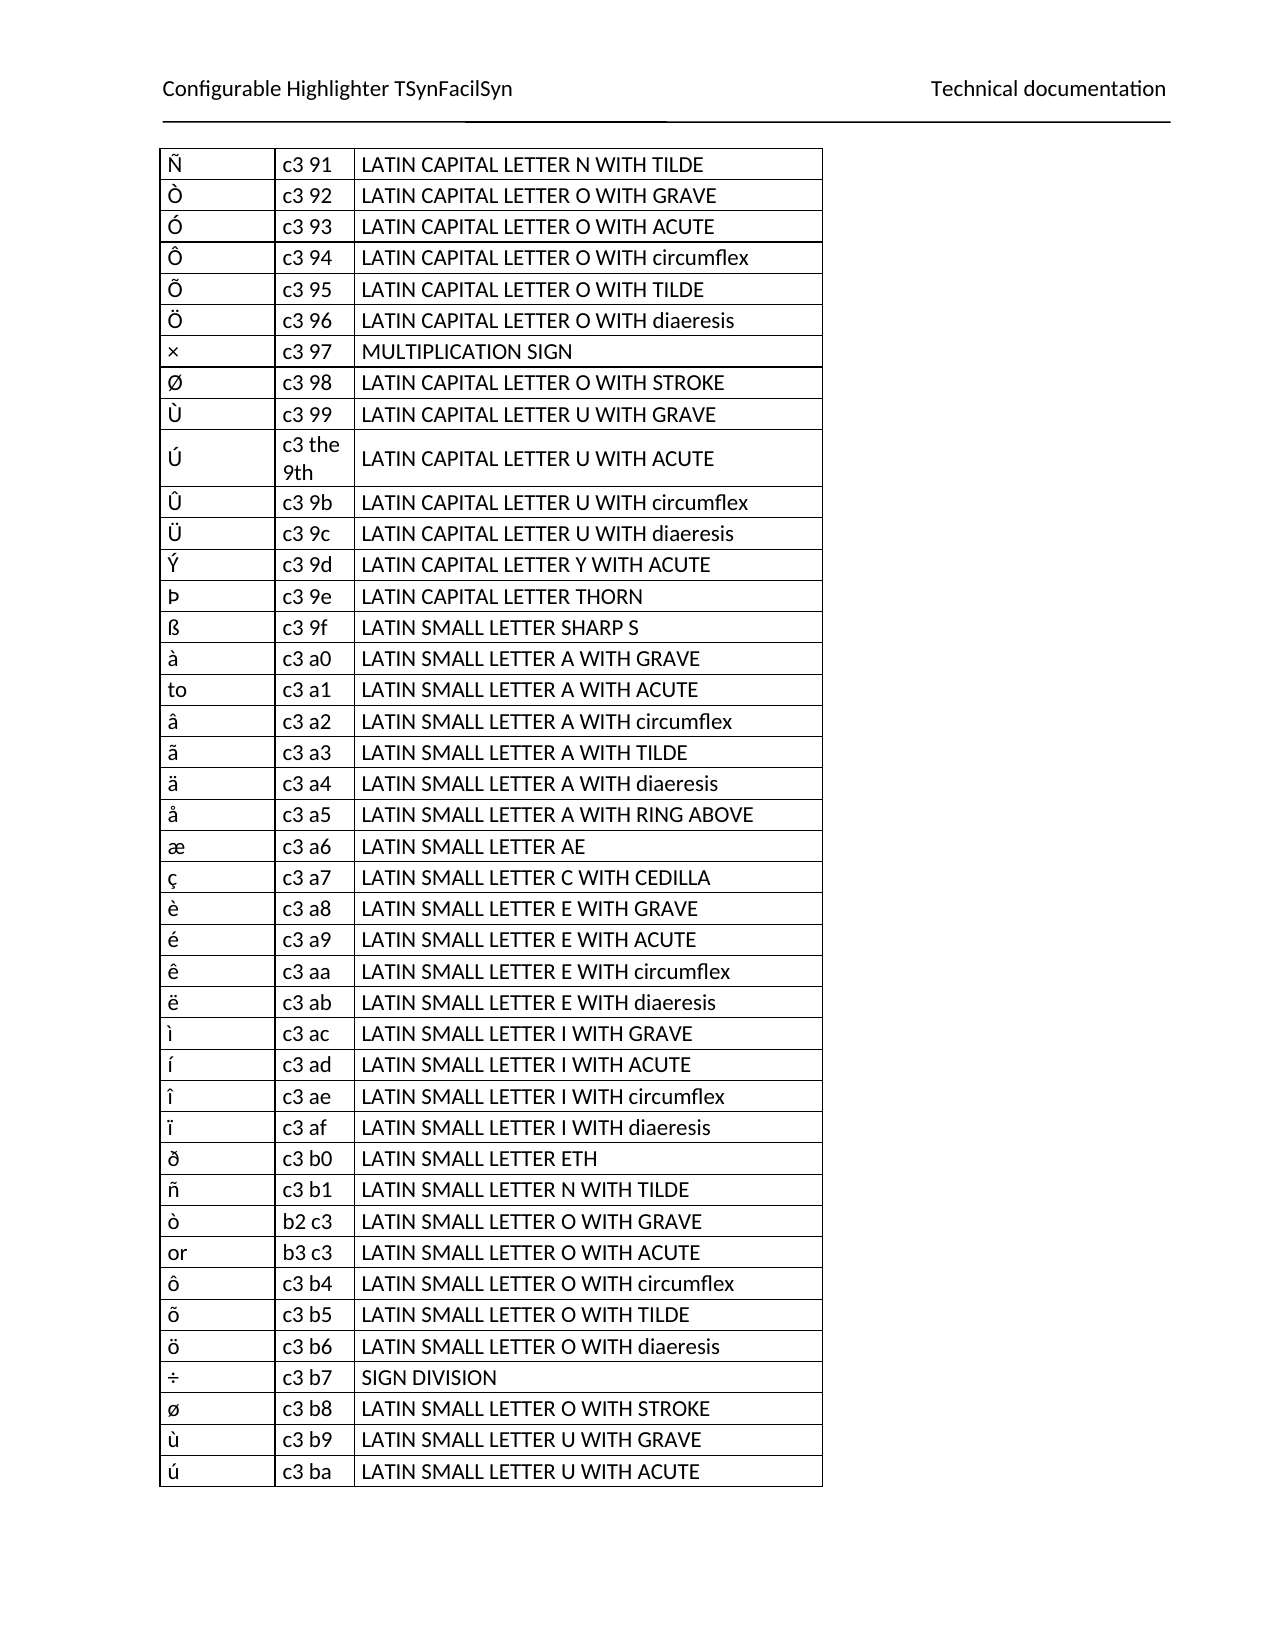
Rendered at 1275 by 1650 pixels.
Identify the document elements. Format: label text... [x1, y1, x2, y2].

table_cell LATIN SMALL LETTER SHARP S [355, 612, 822, 642]
table_cell c3 99 [276, 399, 354, 429]
table_cell ï [161, 1112, 274, 1142]
table_cell LATIN SMALL LETTER U WITH ACUTE [355, 1456, 822, 1486]
table_cell c3 b0 [276, 1143, 354, 1173]
table_cell c3 93 [276, 211, 354, 241]
table_cell LATIN SMALL LETTER ETH [355, 1143, 822, 1173]
table_cell Ú [161, 430, 274, 486]
table_cell ú [161, 1456, 274, 1486]
table_cell c3 98 [276, 368, 354, 398]
table_cell c3 a0 [276, 643, 354, 673]
table_cell LATIN SMALL LETTER A WITH ACUTE [355, 675, 822, 705]
table_cell c3 a2 [276, 706, 354, 736]
table_cell LATIN SMALL LETTER C WITH CEDILLA [355, 862, 822, 892]
table_cell Þ [161, 581, 274, 611]
table_cell c3 92 [276, 180, 354, 210]
table_cell LATIN SMALL LETTER I WITH diaeresis [355, 1112, 822, 1142]
table_cell b2 c3 [276, 1206, 354, 1236]
table_cell LATIN SMALL LETTER E WITH ACUTE [355, 925, 822, 955]
table_cell LATIN CAPITAL LETTER O WITH diaeresis [355, 305, 822, 335]
table_cell LATIN SMALL LETTER I WITH circumflex [355, 1081, 822, 1111]
table_cell LATIN CAPITAL LETTER O WITH GRAVE [355, 180, 822, 210]
table_cell c3 a7 [276, 862, 354, 892]
table_cell LATIN CAPITAL LETTER U WITH circumflex [355, 487, 822, 517]
table_cell c3 b4 [276, 1268, 354, 1298]
table_cell Ö [161, 305, 274, 335]
table_cell c3 a5 [276, 800, 354, 830]
table_cell c3 a1 [276, 675, 354, 705]
table_cell ô [161, 1268, 274, 1298]
table_cell LATIN SMALL LETTER O WITH ACUTE [355, 1237, 822, 1267]
table_cell LATIN CAPITAL LETTER O WITH STROKE [355, 368, 822, 398]
table_cell c3 b5 [276, 1300, 354, 1330]
table_cell b3 c3 [276, 1237, 354, 1267]
table_cell Õ [161, 274, 274, 304]
table_cell LATIN SMALL LETTER O WITH GRAVE [355, 1206, 822, 1236]
table_cell c3 95 [276, 274, 354, 304]
table_cell c3 ab [276, 987, 354, 1017]
table_cell c3 a4 [276, 768, 354, 798]
table_cell LATIN SMALL LETTER A WITH RING ABOVE [355, 800, 822, 830]
table_cell c3 97 [276, 336, 354, 366]
table_cell ò [161, 1206, 274, 1236]
table_cell ç [161, 862, 274, 892]
table_cell Û [161, 487, 274, 517]
table_cell c3 the 9th [276, 430, 354, 486]
table_cell Ó [161, 211, 274, 241]
table_cell ß [161, 612, 274, 642]
table_cell to [161, 675, 274, 705]
table_cell LATIN SMALL LETTER N WITH TILDE [355, 1175, 822, 1205]
table_cell LATIN SMALL LETTER U WITH GRAVE [355, 1425, 822, 1455]
table_cell c3 9e [276, 581, 354, 611]
table_cell LATIN SMALL LETTER I WITH ACUTE [355, 1050, 822, 1080]
table_cell SIGN DIVISION [355, 1362, 822, 1392]
table_cell LATIN SMALL LETTER O WITH STROKE [355, 1393, 822, 1423]
table_cell Ù [161, 399, 274, 429]
table_cell LATIN SMALL LETTER A WITH diaeresis [355, 768, 822, 798]
table_cell ð [161, 1143, 274, 1173]
table_cell LATIN SMALL LETTER O WITH TILDE [355, 1300, 822, 1330]
table_cell ê [161, 956, 274, 986]
table_cell Ü [161, 518, 274, 548]
table_cell LATIN CAPITAL LETTER Y WITH ACUTE [355, 550, 822, 580]
table_cell × [161, 336, 274, 366]
table_cell ø [161, 1393, 274, 1423]
table_cell c3 9b [276, 487, 354, 517]
table_cell ë [161, 987, 274, 1017]
table_cell ö [161, 1331, 274, 1361]
table_cell c3 b9 [276, 1425, 354, 1455]
table_cell î [161, 1081, 274, 1111]
table_cell Ý [161, 550, 274, 580]
table_cell LATIN CAPITAL LETTER O WITH TILDE [355, 274, 822, 304]
table_cell è [161, 893, 274, 923]
table_cell LATIN SMALL LETTER A WITH GRAVE [355, 643, 822, 673]
table_cell LATIN SMALL LETTER E WITH diaeresis [355, 987, 822, 1017]
table_cell ì [161, 1018, 274, 1048]
table_cell c3 a6 [276, 831, 354, 861]
table_cell é [161, 925, 274, 955]
table_cell ÷ [161, 1362, 274, 1392]
table_cell í [161, 1050, 274, 1080]
table_cell ã [161, 737, 274, 767]
table_cell c3 ac [276, 1018, 354, 1048]
table_cell Ñ [161, 149, 274, 179]
table_cell LATIN CAPITAL LETTER U WITH diaeresis [355, 518, 822, 548]
table_cell LATIN CAPITAL LETTER U WITH ACUTE [355, 430, 822, 486]
table_cell c3 aa [276, 956, 354, 986]
table_cell c3 af [276, 1112, 354, 1142]
table_cell c3 9d [276, 550, 354, 580]
table_cell Ò [161, 180, 274, 210]
table_cell LATIN SMALL LETTER O WITH diaeresis [355, 1331, 822, 1361]
table_cell LATIN CAPITAL LETTER N WITH TILDE [355, 149, 822, 179]
table_cell c3 91 [276, 149, 354, 179]
table_cell LATIN SMALL LETTER E WITH circumflex [355, 956, 822, 986]
table_cell LATIN SMALL LETTER I WITH GRAVE [355, 1018, 822, 1048]
table_cell ù [161, 1425, 274, 1455]
table_cell õ [161, 1300, 274, 1330]
table_cell LATIN CAPITAL LETTER THORN [355, 581, 822, 611]
table_cell â [161, 706, 274, 736]
table_cell LATIN SMALL LETTER O WITH circumflex [355, 1268, 822, 1298]
table_cell c3 b1 [276, 1175, 354, 1205]
table_cell c3 9f [276, 612, 354, 642]
table_cell c3 ad [276, 1050, 354, 1080]
table_cell c3 a9 [276, 925, 354, 955]
table_cell ä [161, 768, 274, 798]
table_cell à [161, 643, 274, 673]
table_cell c3 96 [276, 305, 354, 335]
table_cell Ô [161, 243, 274, 273]
table_cell LATIN SMALL LETTER A WITH TILDE [355, 737, 822, 767]
table_cell ñ [161, 1175, 274, 1205]
table_cell å [161, 800, 274, 830]
table_cell c3 a3 [276, 737, 354, 767]
table_cell LATIN SMALL LETTER E WITH GRAVE [355, 893, 822, 923]
table_cell c3 a8 [276, 893, 354, 923]
table_cell c3 b8 [276, 1393, 354, 1423]
table_cell LATIN CAPITAL LETTER U WITH GRAVE [355, 399, 822, 429]
table_cell or [161, 1237, 274, 1267]
table_cell c3 9c [276, 518, 354, 548]
table_cell c3 ae [276, 1081, 354, 1111]
table_cell æ [161, 831, 274, 861]
table_cell LATIN CAPITAL LETTER O WITH ACUTE [355, 211, 822, 241]
table_cell LATIN SMALL LETTER AE [355, 831, 822, 861]
table_cell c3 ba [276, 1456, 354, 1486]
table_cell LATIN SMALL LETTER A WITH circumflex [355, 706, 822, 736]
table_cell MULTIPLICATION SIGN [355, 336, 822, 366]
table_cell Ø [161, 368, 274, 398]
table_cell c3 94 [276, 243, 354, 273]
table_cell c3 b6 [276, 1331, 354, 1361]
table_cell c3 b7 [276, 1362, 354, 1392]
table_cell LATIN CAPITAL LETTER O WITH circumflex [355, 243, 822, 273]
